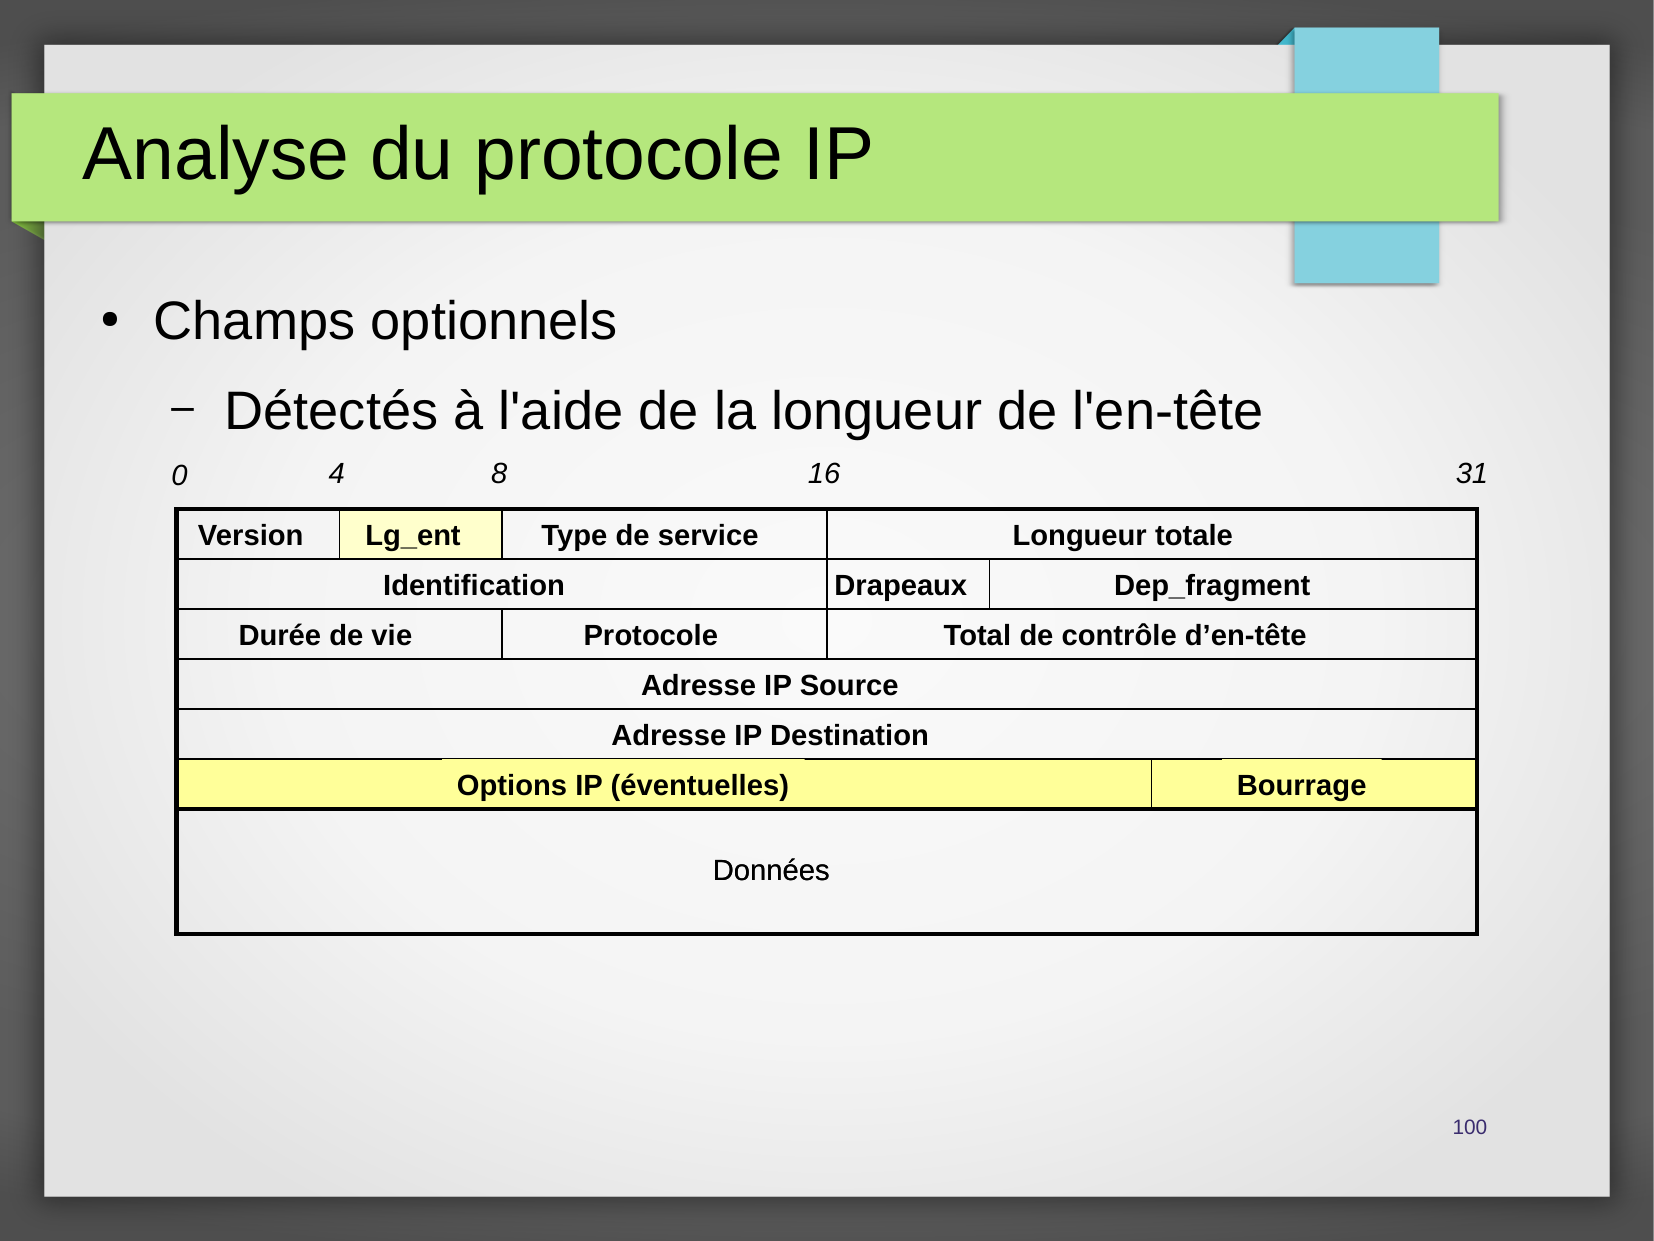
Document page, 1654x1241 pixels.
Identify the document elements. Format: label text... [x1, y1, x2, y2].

text_box Type de service [526, 511, 774, 558]
list Champs optionnels Détectés à l'aide de la longueur de l'en-tête [82, 290, 1571, 1010]
text_box 16 [793, 446, 856, 498]
text_box [179, 759, 442, 807]
text_box [1189, 1105, 1502, 1160]
text_box Protocole [568, 609, 734, 658]
text_box 8 [476, 446, 523, 498]
text_box Adresse IP Source [626, 659, 914, 708]
text_box [476, 511, 501, 558]
text_box Adresse IP Destination [596, 709, 945, 759]
text_box Options IP (éventuelles) [442, 759, 805, 807]
text_box 31 [1441, 446, 1504, 498]
text_box [339, 511, 350, 558]
text_box Bourrage [1222, 759, 1382, 807]
text_box Dep_fragment [1099, 559, 1326, 608]
text_box [805, 759, 1222, 807]
text_box Drapeaux [819, 559, 983, 608]
text_box Longueur totale [997, 511, 1249, 558]
text_box Version [183, 511, 319, 558]
text_box 4 [313, 446, 360, 498]
text_box Lg_ent [350, 511, 476, 558]
text_box [1382, 759, 1475, 807]
title Analyse du protocole IP [82, 94, 1264, 213]
text_box Données [698, 811, 845, 895]
text_box Total de contrôle d’en-tête [928, 609, 1322, 658]
text_box Durée de vie [223, 609, 428, 658]
picture [0, 0, 1654, 1241]
text_box 0 [156, 448, 203, 499]
text_box Identification [368, 559, 580, 608]
